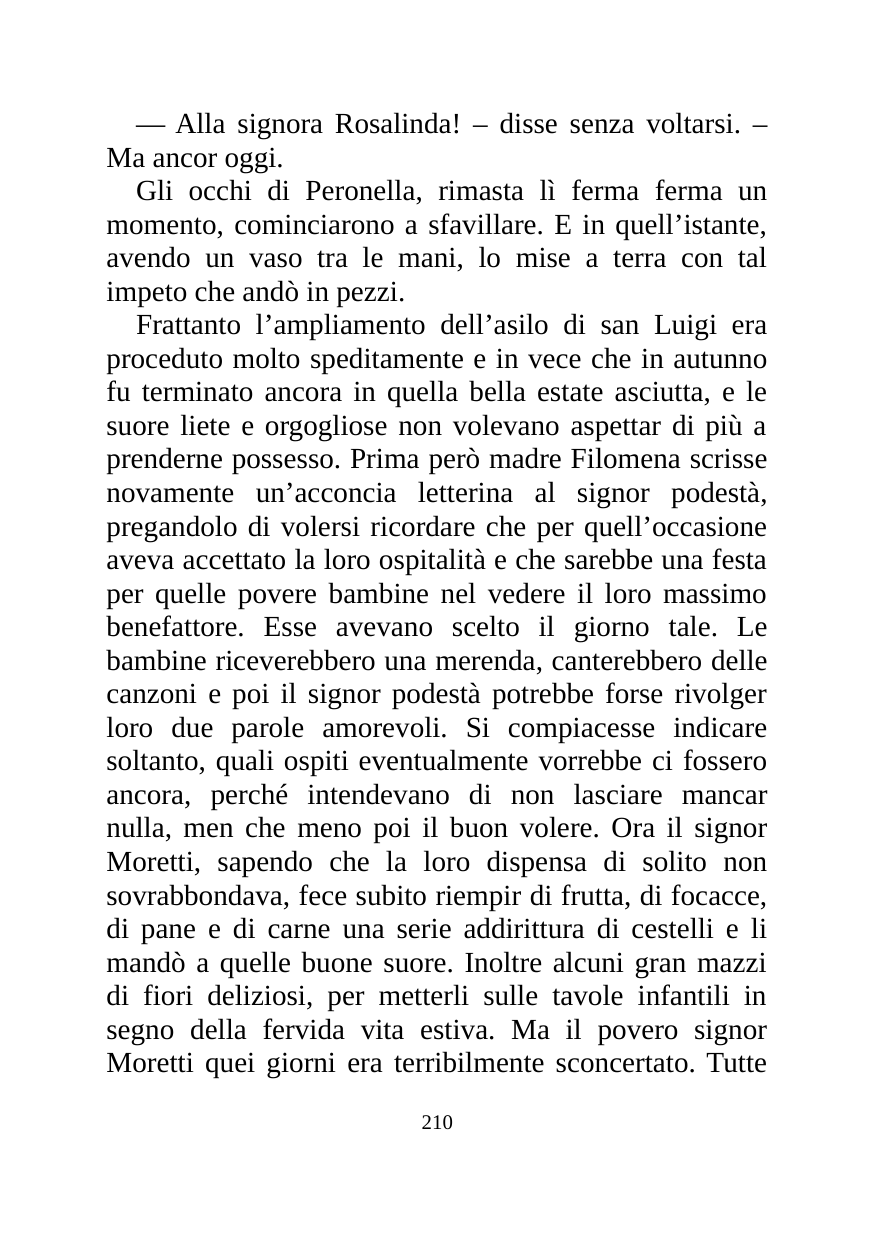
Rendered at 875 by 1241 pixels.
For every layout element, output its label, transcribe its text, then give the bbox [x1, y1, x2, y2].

text Gli occhi di Peronella, rimasta lì ferma ferma un momento, cominciarono a sfavillare. E in quell’istante, avendo un vaso tra le mani, lo mise a terra con tal impeto che andò in pezzi. [106, 173, 768, 307]
text Frattanto l’ampliamento dell’asilo di san Luigi era proceduto molto speditamente e in vece che in autunno fu terminato ancora in quella bella estate asciutta, e le suore liete e orgogliose non volevano aspettar di più a prenderne possesso. Prima però madre Filomena scrisse novamente un’acconcia letterina al signor podestà, pregandolo di volersi ricordare che per quell’occasione aveva accettato la loro ospitalità e che sarebbe una festa per quelle povere bambine nel vedere il loro massimo benefattore. Esse avevano scelto il giorno tale. Le bambine riceverebbero una merenda, canterebbero delle canzoni e poi il signor podestà potrebbe forse rivolger loro due parole amorevoli. Si compiacesse indicare soltanto, quali ospiti eventualmente vorrebbe ci fossero ancora, perché intendevano di non lasciare mancar nulla, men che meno poi il buon volere. Ora il signor Moretti, sapendo che la loro dispensa di solito non sovrabbondava, fece subito riempir di frutta, di focacce, di pane e di carne una serie addirittura di cestelli e li mandò a quelle buone suore. Inoltre alcuni gran mazzi di fiori deliziosi, per metterli sulle tavole infantili in segno della fervida vita estiva. Ma il povero signor Moretti quei giorni era terribilmente sconcertato. Tutte [106, 307, 768, 1079]
text — Alla signora Rosalinda! – disse senza voltarsi. – Ma ancor oggi. [106, 106, 768, 173]
